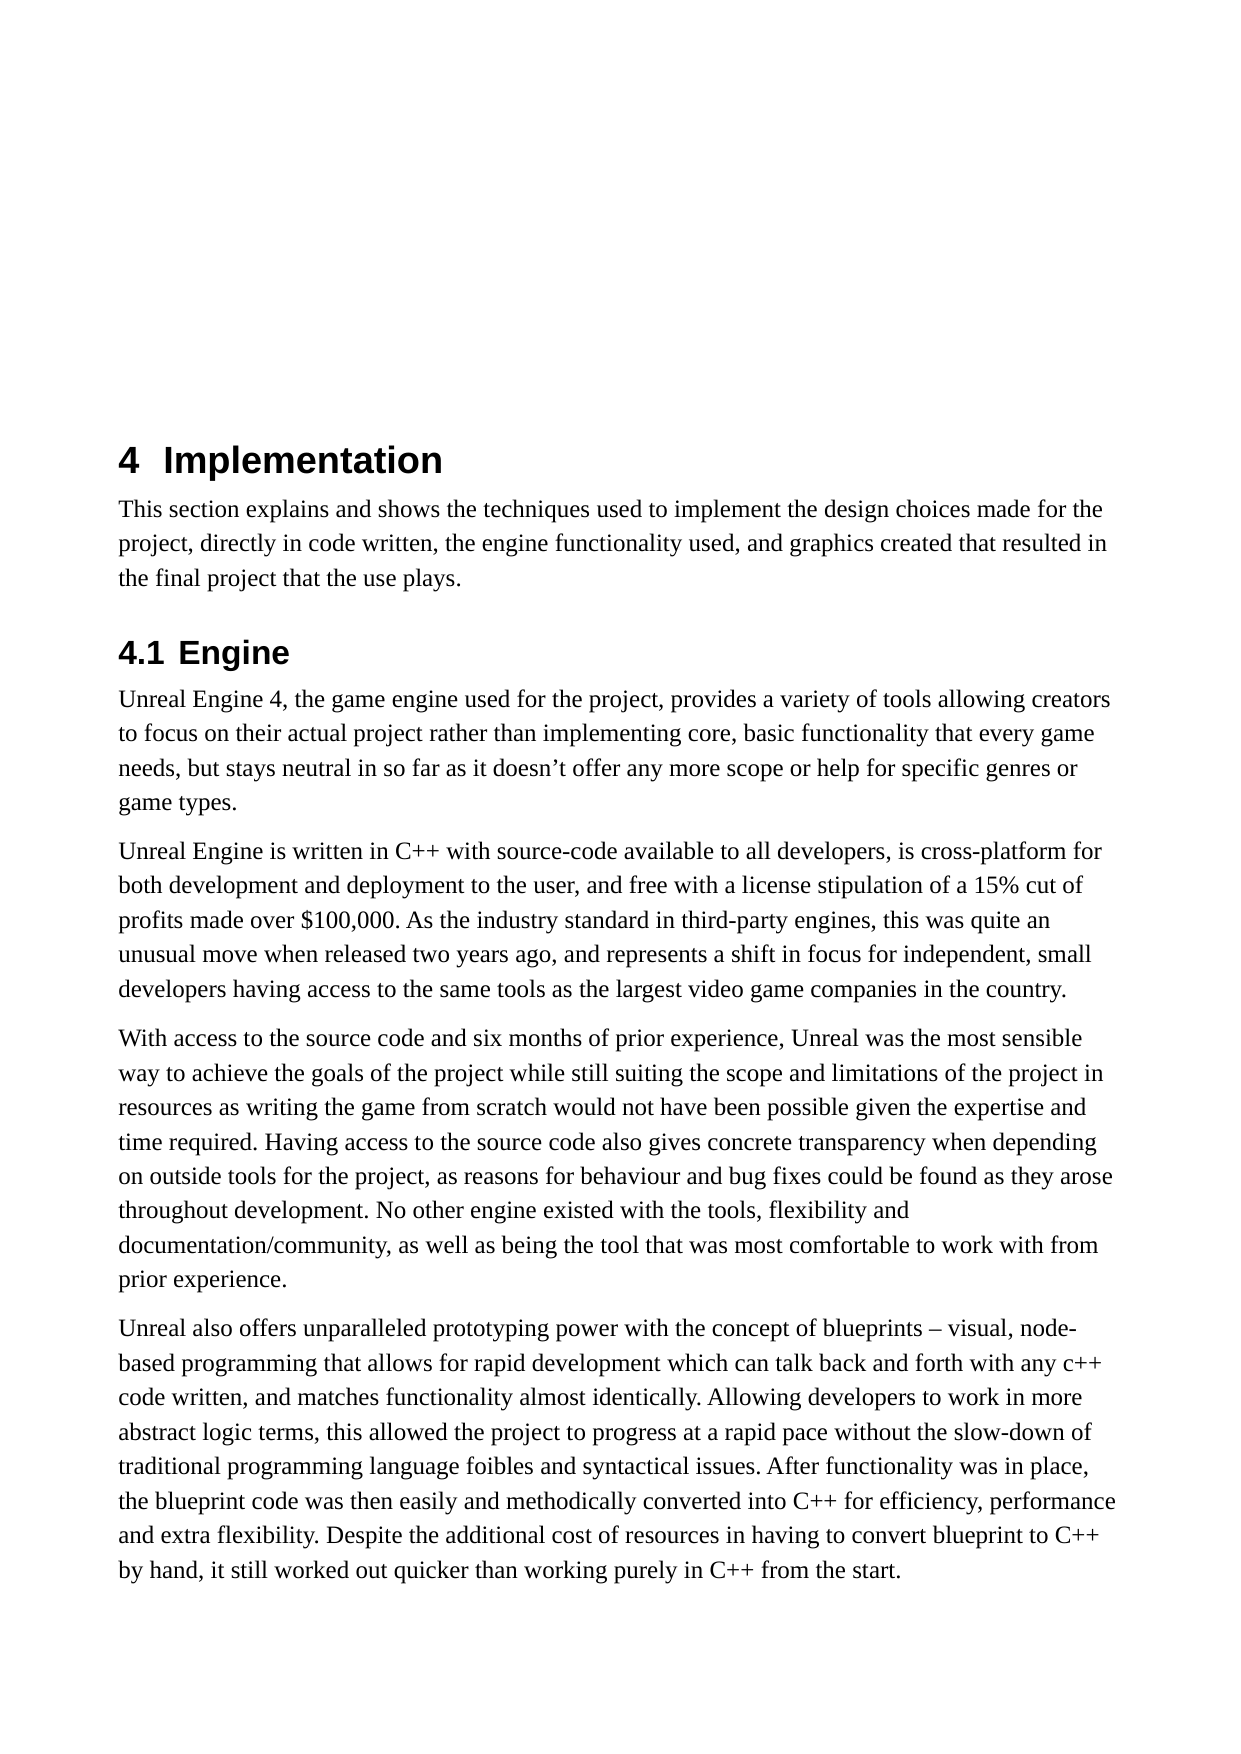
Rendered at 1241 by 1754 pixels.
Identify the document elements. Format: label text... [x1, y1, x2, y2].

subtitle Implementation [118, 437, 1122, 481]
subtitle Engine [118, 632, 1122, 671]
text Unreal Engine is written in C++ with source-code available to all developers, is cross-platform for both development and deployment to the user, and free with a license stipulation of a 15% cut of profits made over $100,000. As the industry standard in third-party engines, this was quite an unusual move when released two years ago, and represents a shift in focus for independent, small developers having access to the same tools as the largest video game companies in the country. [118, 836, 1122, 1003]
text Unreal Engine 4, the game engine used for the project, provides a variety of tools allowing creators to focus on their actual project rather than implementing core, basic functionality that every game needs, but stays neutral in so far as it doesn’t offer any more scope or help for specific genres or game types. [118, 684, 1122, 816]
text This section explains and shows the techniques used to implement the design choices made for the project, directly in code written, the engine functionality used, and graphics created that resulted in the final project that the use plays. [118, 494, 1122, 591]
text With access to the source code and six months of prior experience, Unreal was the most sensible way to achieve the goals of the project while still suiting the scope and limitations of the project in resources as writing the game from scratch would not have been possible given the expertise and time required. Having access to the source code also gives concrete transparency when depending on outside tools for the project, as reasons for behaviour and bug fixes could be found as they arose throughout development. No other engine existed with the tools, flexibility and documentation/community, as well as being the tool that was most comfortable to work with from prior experience. [118, 1023, 1122, 1293]
text Unreal also offers unparalleled prototyping power with the concept of blueprints – visual, node-based programming that allows for rapid development which can talk back and forth with any c++ code written, and matches functionality almost identically. Allowing developers to work in more abstract logic terms, this allowed the project to progress at a rapid pace without the slow-down of traditional programming language foibles and syntactical issues. After functionality was in place, the blueprint code was then easily and methodically converted into C++ for efficiency, performance and extra flexibility. Despite the additional cost of resources in having to convert blueprint to C++ by hand, it still worked out quicker than working purely in C++ from the start. [118, 1313, 1122, 1584]
